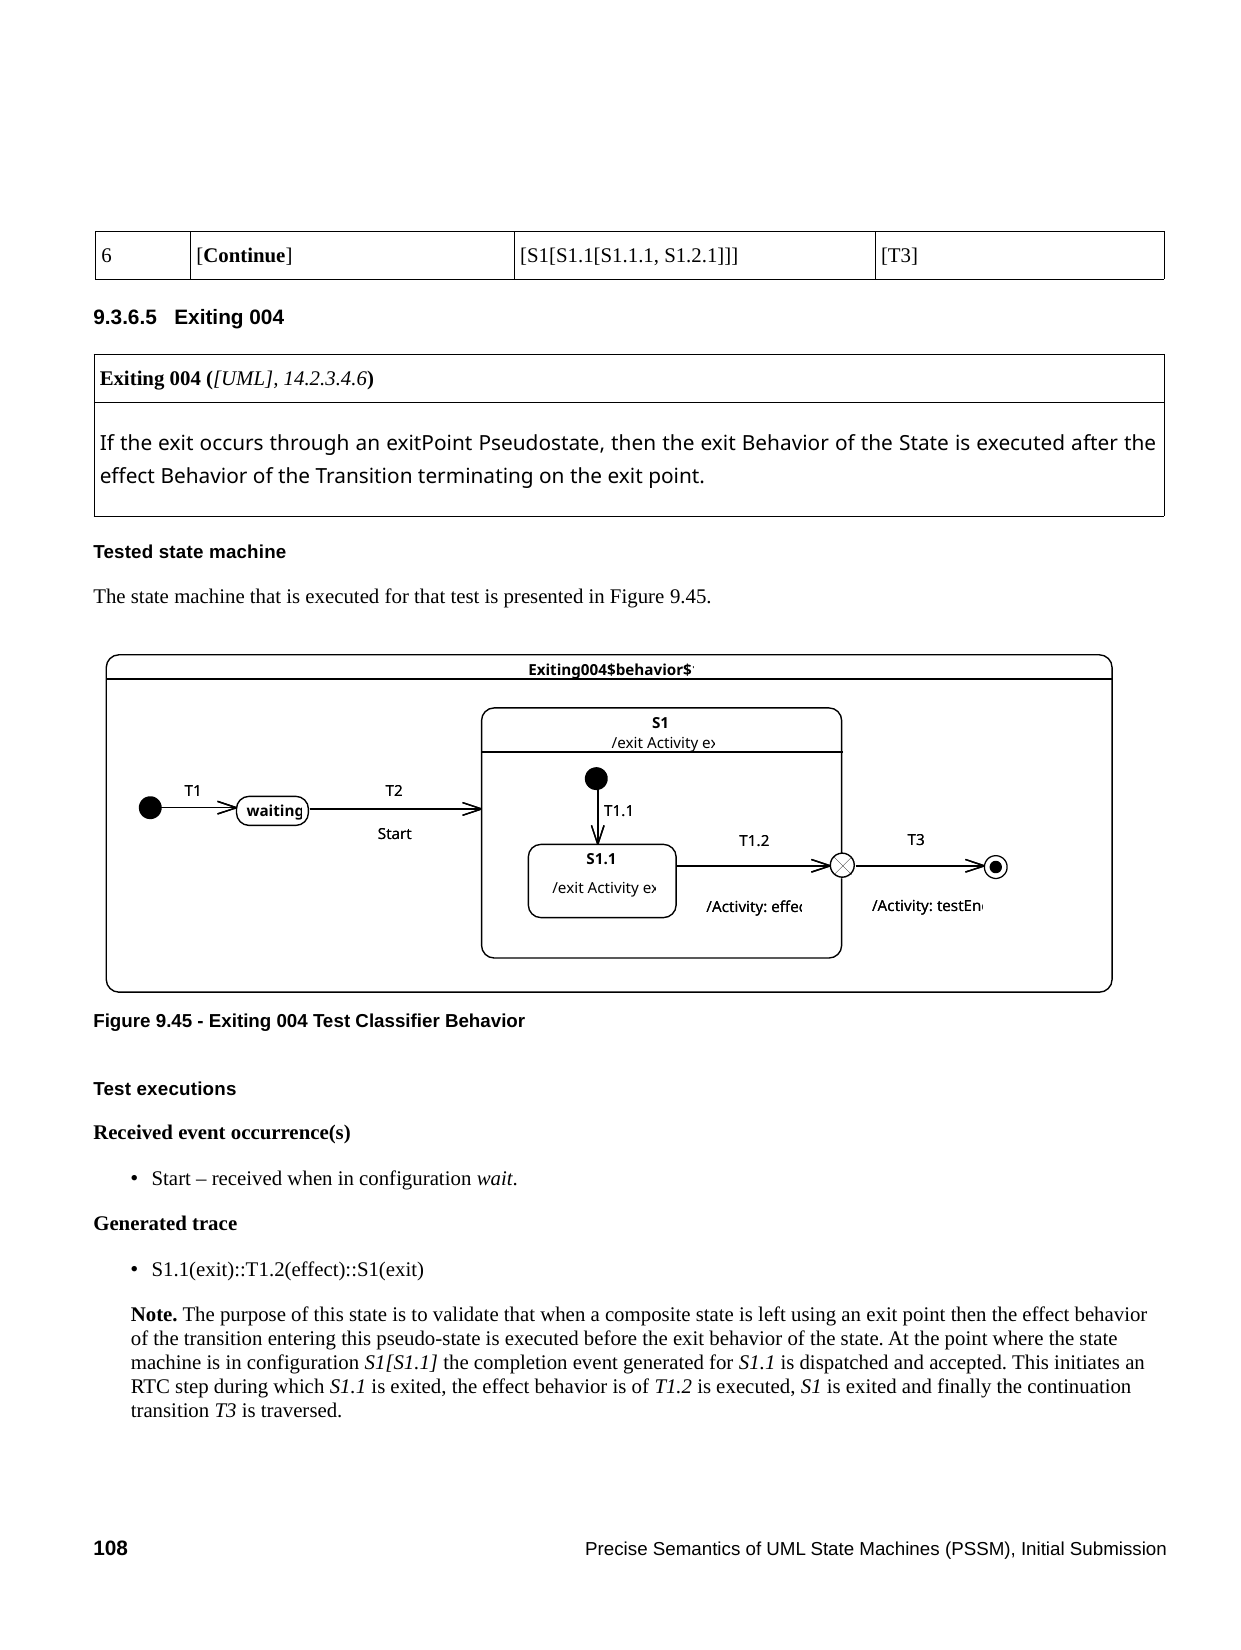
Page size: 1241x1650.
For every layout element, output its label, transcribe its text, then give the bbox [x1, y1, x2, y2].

subtitle Exiting 004 [93, 304, 1164, 329]
text Received event occurrence(s) [93, 1120, 1164, 1144]
text Note. The purpose of this state is to validate that when a composite state is left using an exit point then the effect behavior of the transition entering this pseudo-state is executed before the exit behavior of the state. At the point where the state machine is in configuration S1[S1.1] the completion event generated for S1.1 is dispatched and accepted. This initiates an RTC step during which S1.1 is exited, the effect behavior is of T1.2 is executed, S1 is exited and finally the continuation transition T3 is traversed. [131, 1302, 1164, 1422]
table_cell [T3] [876, 232, 1164, 279]
text Figure 9.45 - Exiting 004 Test Classifier Behavior [93, 642, 1127, 1031]
subtitle Tested state machine [93, 541, 1164, 563]
table_header Exiting 004 ([UML], 14.2.3.4.6) [95, 355, 1164, 402]
list The state machine that is executed for that test is presented in Figure 9.45. [93, 584, 1164, 608]
text Generated trace [93, 1211, 1164, 1235]
table_cell [S1[S1.1[S1.1.1, S1.2.1]]] [515, 232, 875, 279]
list S1.1(exit)::T1.2(effect)::S1(exit) [131, 1256, 1164, 1281]
table_cell If the exit occurs through an exitPoint Pseudostate, then the exit Behavior of the State is executed after the effect Behavior of the Transition terminating on the exit point. [95, 403, 1164, 516]
subtitle Test executions [93, 1077, 1164, 1099]
table_cell 6 [96, 232, 190, 279]
list Start – received when in configuration wait. [131, 1165, 1164, 1190]
table_cell [Continue] [191, 232, 514, 279]
